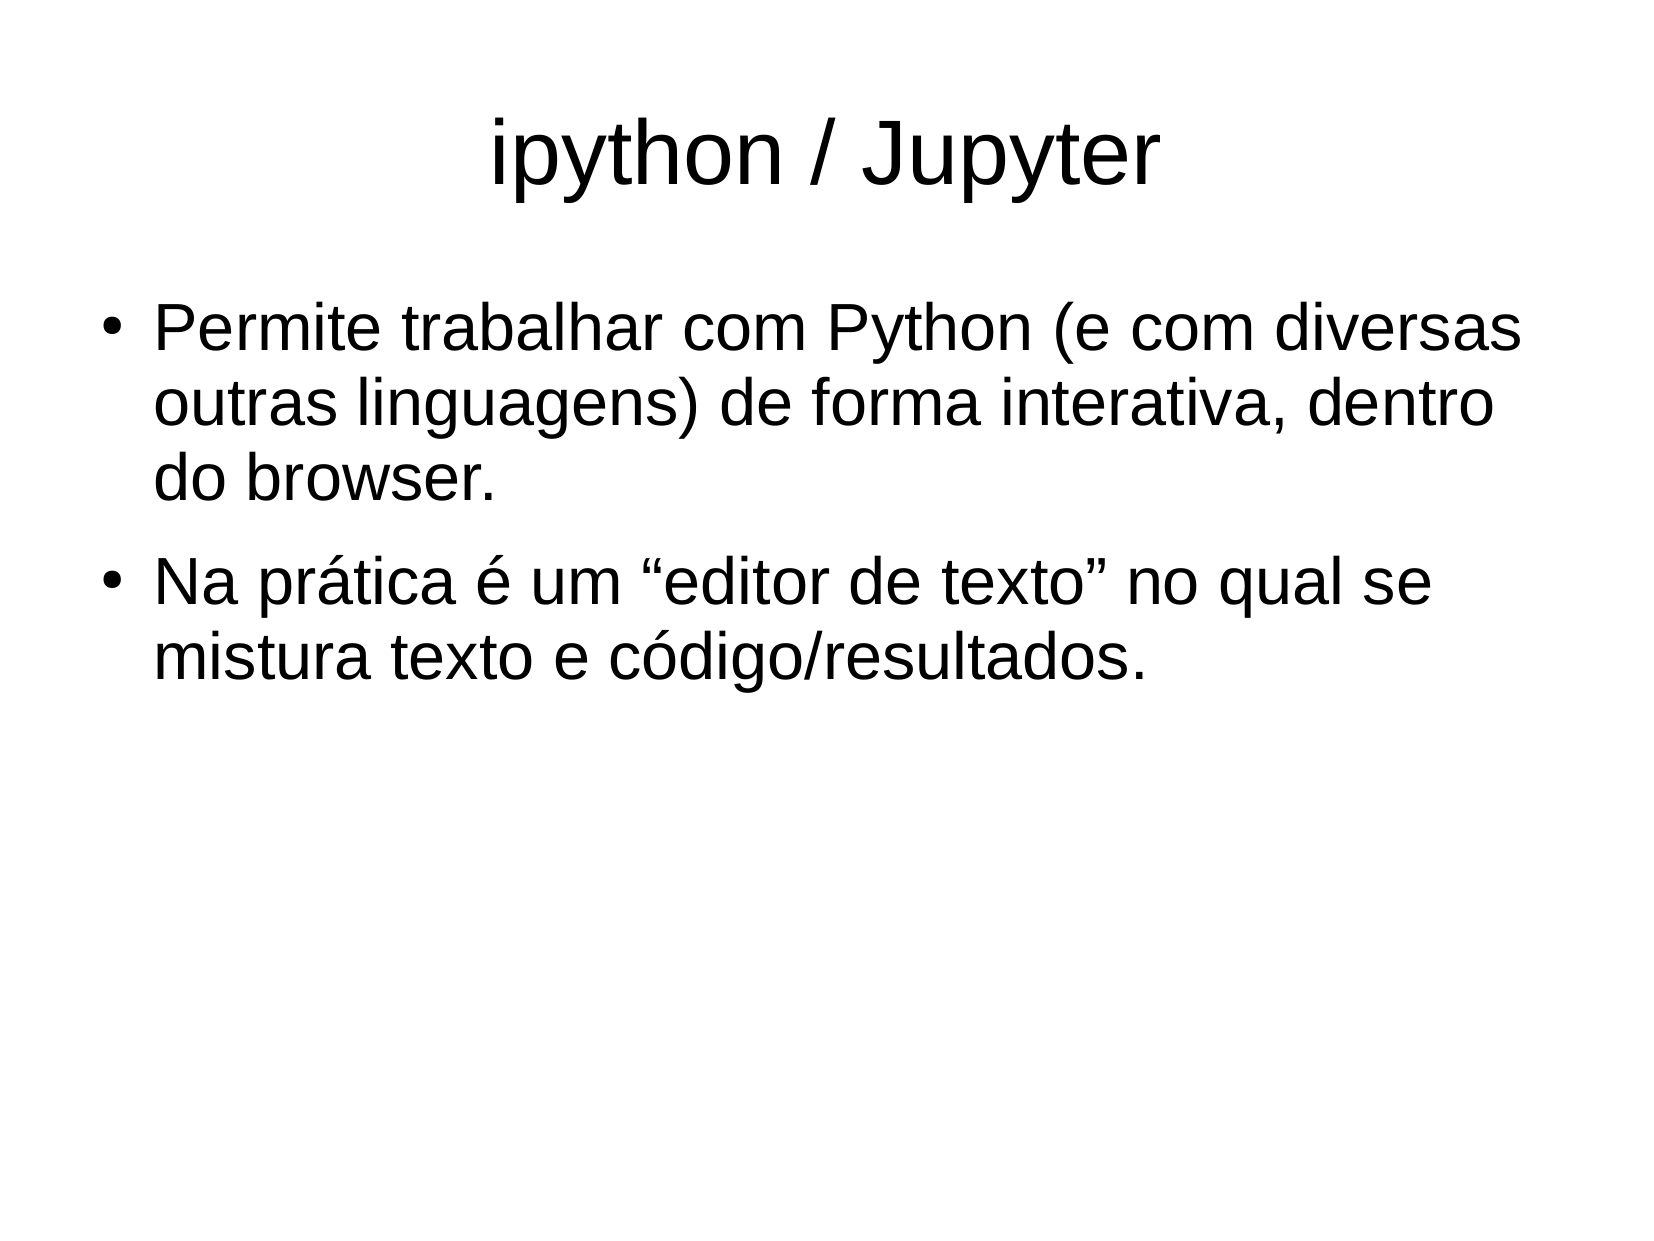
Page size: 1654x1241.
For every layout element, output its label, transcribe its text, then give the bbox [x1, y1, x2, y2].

title ipython / Jupyter [82, 49, 1571, 257]
list Permite trabalhar com Python (e com diversas outras linguagens) de forma interativa, dentro do browser. Na prática é um “editor de texto” no qual se mistura texto e código/resultados. [82, 290, 1571, 1010]
